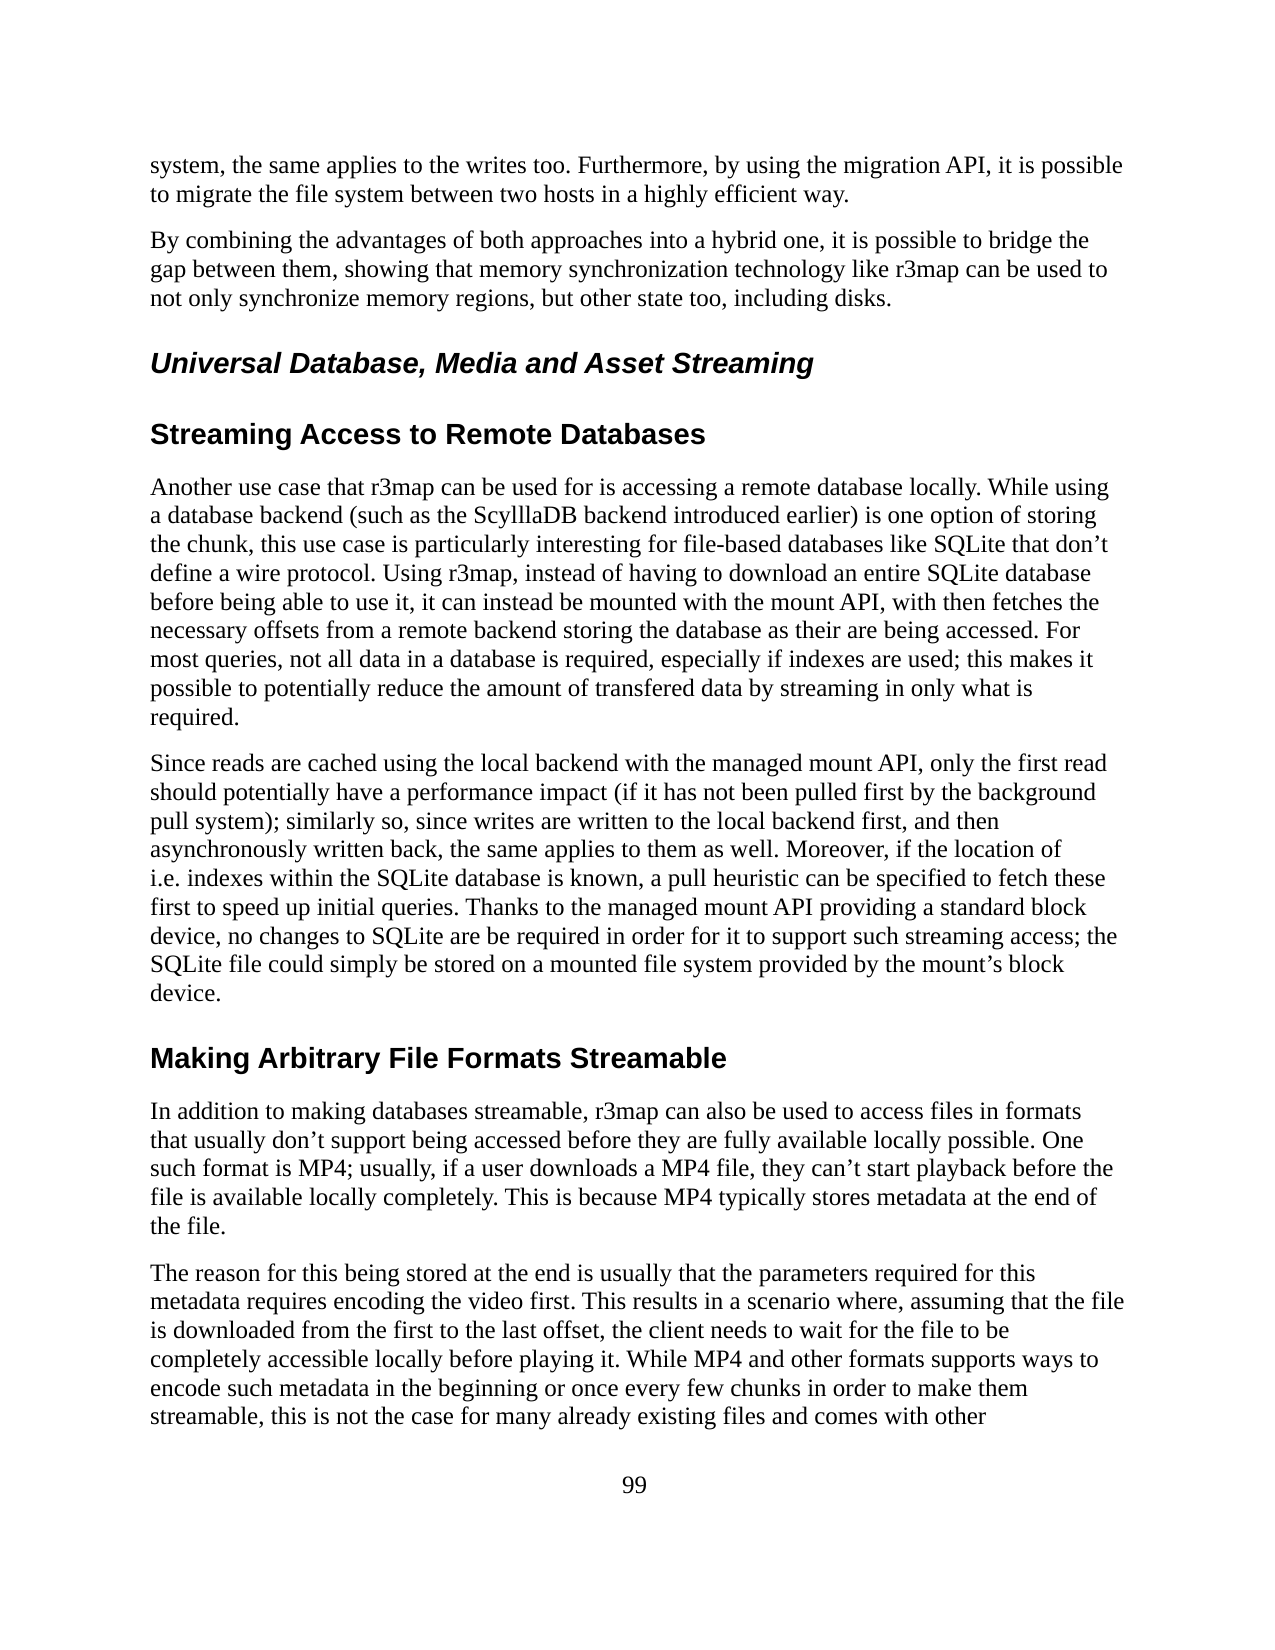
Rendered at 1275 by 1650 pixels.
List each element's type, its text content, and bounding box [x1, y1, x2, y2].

subtitle Making Arbitrary File Formats Streamable [150, 1041, 1125, 1074]
subtitle Streaming Access to Remote Databases [150, 417, 1125, 450]
text In addition to making databases streamable, r3map can also be used to access files in formats that usually don’t support being accessed before they are fully available locally possible. One such format is MP4; usually, if a user downloads a MP4 file, they can’t start playback before the file is available locally completely. This is because MP4 typically stores metadata at the end of the file. [150, 1096, 1125, 1240]
text The reason for this being stored at the end is usually that the parameters required for this metadata requires encoding the video first. This results in a scenario where, assuming that the file is downloaded from the first to the last offset, the client needs to wait for the file to be completely accessible locally before playing it. While MP4 and other formats supports ways to encode such metadata in the beginning or once every few chunks in order to make them streamable, this is not the case for many already existing files and comes with other [150, 1258, 1125, 1430]
text By combining the advantages of both approaches into a hybrid one, it is possible to bridge the gap between them, showing that memory synchronization technology like r3map can be used to not only synchronize memory regions, but other state too, including disks. [150, 225, 1125, 312]
text Since reads are cached using the local backend with the managed mount API, only the first read should potentially have a performance impact (if it has not been pulled first by the background pull system); similarly so, since writes are written to the local backend first, and then asynchronously written back, the same applies to them as well. Moreover, if the location of i.e. indexes within the SQLite database is known, a pull heuristic can be specified to fetch these first to speed up initial queries. Thanks to the managed mount API providing a standard block device, no changes to SQLite are be required in order for it to support such streaming access; the SQLite file could simply be stored on a mounted file system provided by the mount’s block device. [150, 748, 1125, 1007]
text system, the same applies to the writes too. Furthermore, by using the migration API, it is possible to migrate the file system between two hosts in a highly efficient way. [150, 150, 1125, 207]
subtitle Universal Database, Media and Asset Streaming [150, 346, 1125, 379]
text Another use case that r3map can be used for is accessing a remote database locally. While using a database backend (such as the ScylllaDB backend introduced earlier) is one option of storing the chunk, this use case is particularly interesting for file-based databases like SQLite that don’t define a wire protocol. Using r3map, instead of having to download an entire SQLite database before being able to use it, it can instead be mounted with the mount API, with then fetches the necessary offsets from a remote backend storing the database as their are being accessed. For most queries, not all data in a database is required, especially if indexes are used; this makes it possible to potentially reduce the amount of transfered data by streaming in only what is required. [150, 472, 1125, 730]
